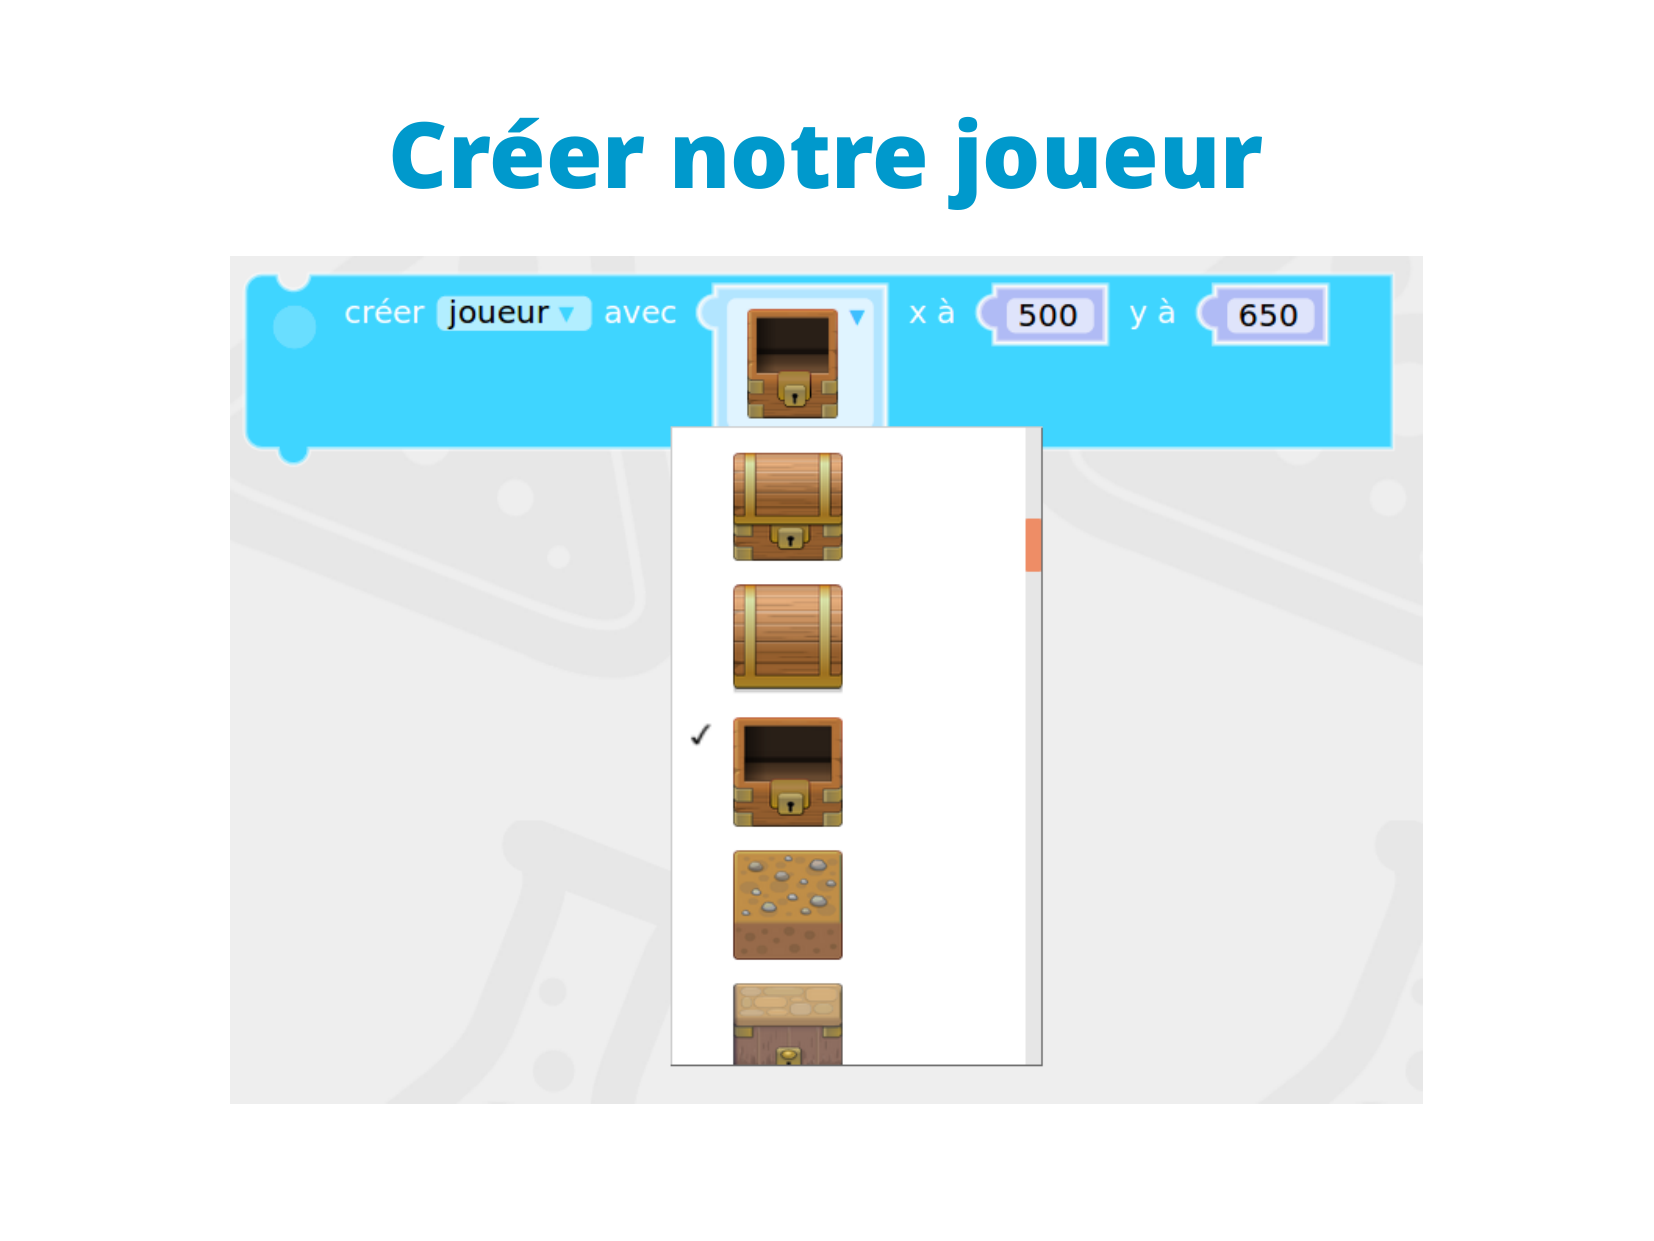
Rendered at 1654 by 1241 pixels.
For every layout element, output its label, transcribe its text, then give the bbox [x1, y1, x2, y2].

title Créer notre joueur [82, 49, 1571, 257]
picture [230, 256, 1423, 1104]
